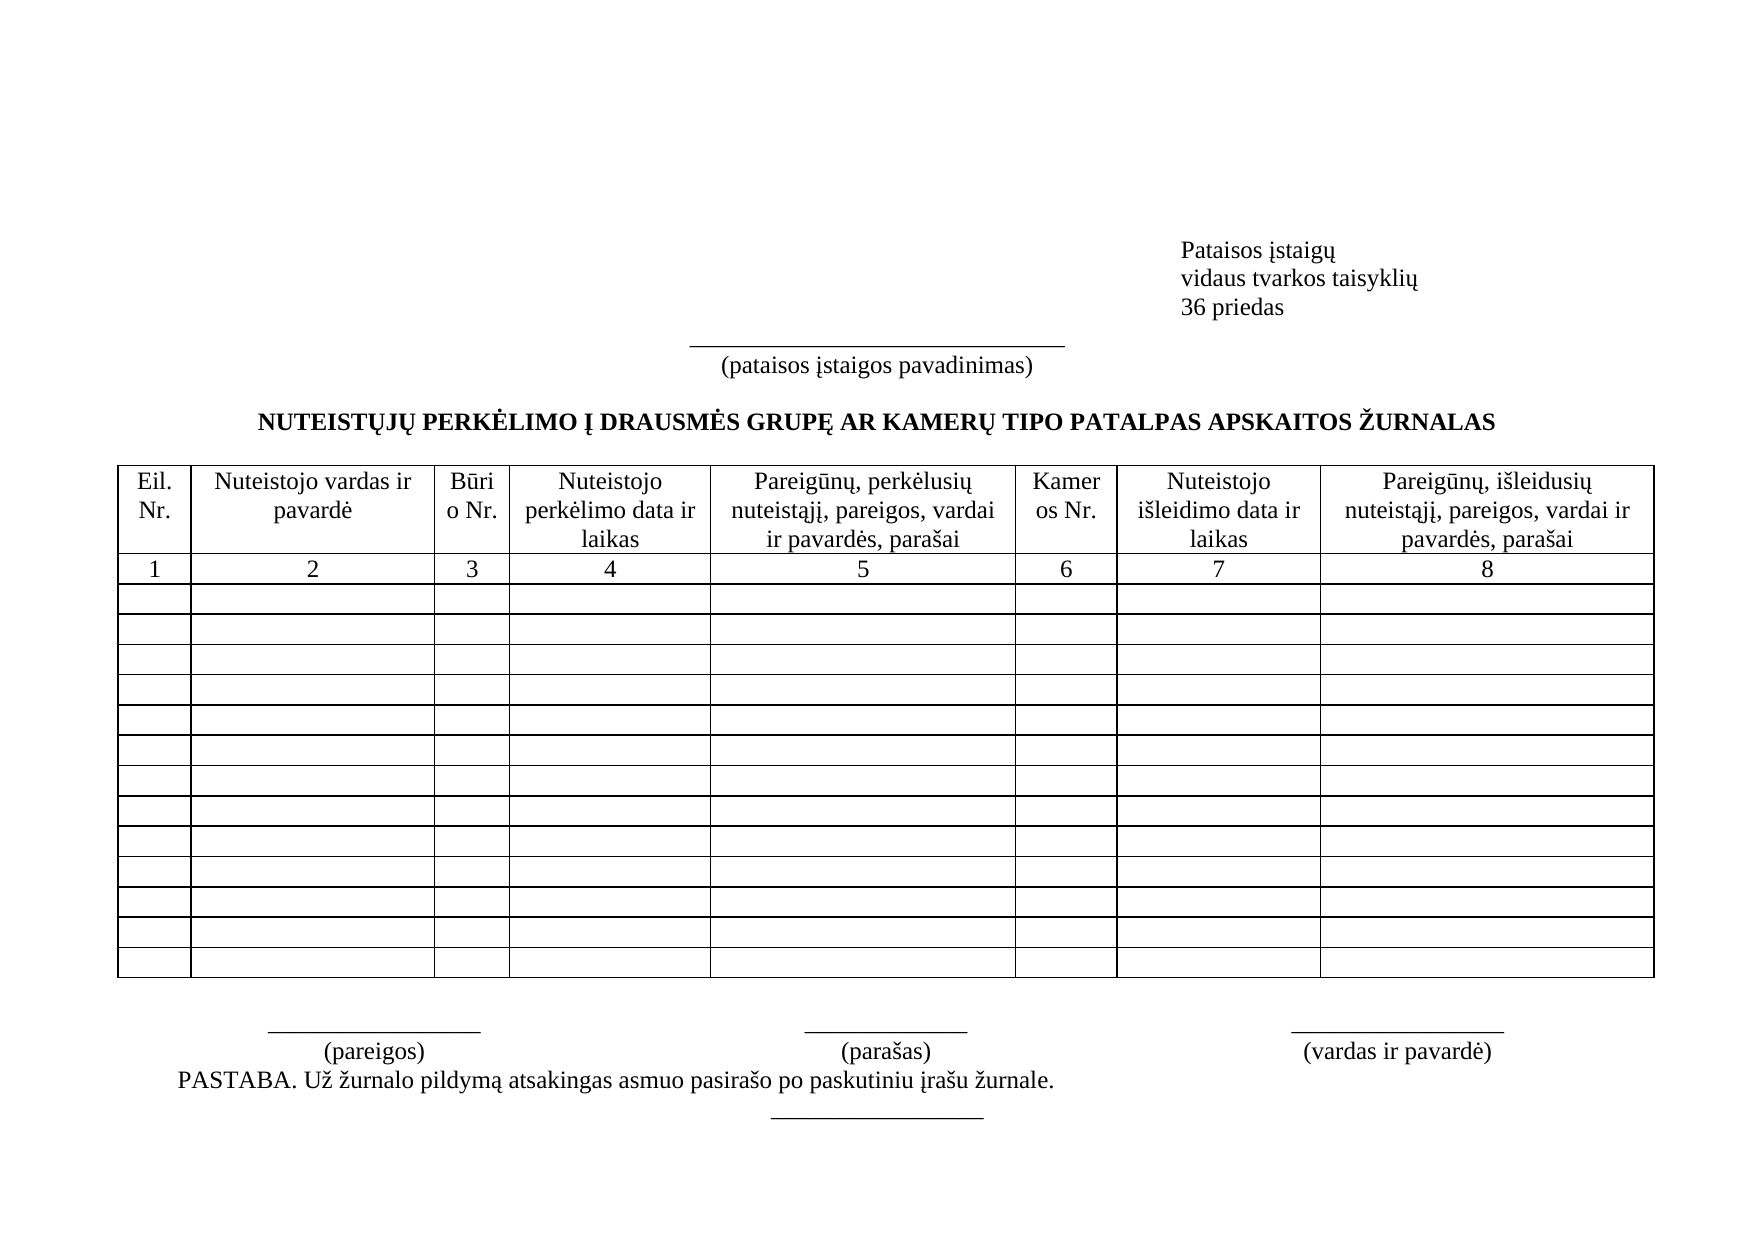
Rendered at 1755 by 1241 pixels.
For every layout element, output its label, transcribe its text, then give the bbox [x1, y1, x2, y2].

table_cell [1321, 706, 1653, 734]
table_cell [1016, 766, 1116, 795]
table_cell [192, 736, 434, 765]
table_cell [711, 827, 1015, 856]
text vidaus tvarkos taisyklių [1181, 263, 1636, 292]
table_cell [1118, 736, 1320, 765]
text PASTABA. Už žurnalo pildymą atsakingas asmuo pasirašo po paskutiniu įrašu žurnale. [118, 1065, 1636, 1093]
table_cell [119, 645, 190, 674]
table_header _____________ (parašas) [630, 1007, 1142, 1065]
table_cell [192, 857, 434, 886]
table_cell 5 [711, 554, 1015, 583]
table_cell [510, 857, 710, 886]
table_cell [119, 948, 190, 977]
table_cell [510, 827, 710, 856]
table_cell [1321, 645, 1653, 674]
table_cell [1016, 585, 1116, 613]
table_cell [1321, 857, 1653, 886]
table_cell [1016, 797, 1116, 825]
table_cell [192, 918, 434, 947]
table_cell [435, 645, 509, 674]
text NUTEISTŲJŲ PERKĖLIMO Į DRAUSMĖS GRUPĘ AR KAMERŲ TIPO PATALPAS APSKAITOS ŽURNALAS [118, 407, 1636, 436]
table_cell [1321, 615, 1653, 643]
table_cell [119, 857, 190, 886]
table_cell [1118, 857, 1320, 886]
table_cell [119, 797, 190, 825]
table_cell [435, 948, 509, 977]
table_cell [711, 585, 1015, 613]
table_header Būrio Nr. [435, 466, 509, 552]
text (pataisos įstaigos pavadinimas) [118, 350, 1636, 378]
table_cell [1321, 675, 1653, 704]
table_cell [435, 827, 509, 856]
table_cell [435, 797, 509, 825]
table_cell [510, 766, 710, 795]
table_cell [192, 827, 434, 856]
table_cell [192, 615, 434, 643]
table_cell [1118, 585, 1320, 613]
text ______________________________ [118, 321, 1636, 350]
table_header _________________ (pareigos) [118, 1007, 630, 1065]
table_header Nuteistojo išleidimo data ir laikas [1118, 466, 1320, 552]
text 36 priedas [1181, 292, 1636, 321]
table_cell [119, 766, 190, 795]
table_cell [711, 948, 1015, 977]
table_cell [1016, 736, 1116, 765]
table_cell [711, 857, 1015, 886]
table_cell [510, 918, 710, 947]
table_cell [510, 585, 710, 613]
table_cell 1 [119, 554, 190, 583]
table_header Nuteistojo perkėlimo data ir laikas [510, 466, 710, 552]
table_cell [1321, 948, 1653, 977]
table_cell [192, 948, 434, 977]
table_cell [192, 766, 434, 795]
table_cell [1016, 888, 1116, 916]
table_cell [119, 706, 190, 734]
table_header _________________ (vardas ir pavardė) [1142, 1007, 1653, 1065]
table_cell [1016, 615, 1116, 643]
table_cell 6 [1016, 554, 1116, 583]
table_cell [1321, 585, 1653, 613]
table_cell [435, 766, 509, 795]
table_cell [1321, 797, 1653, 825]
table_cell [1118, 948, 1320, 977]
table_cell [1321, 736, 1653, 765]
table_cell [435, 857, 509, 886]
table_cell [119, 585, 190, 613]
table_cell [1321, 766, 1653, 795]
table_cell 8 [1321, 554, 1653, 583]
table_cell [435, 918, 509, 947]
table_cell [119, 888, 190, 916]
table_cell [1321, 827, 1653, 856]
text Pataisos įstaigų [1181, 235, 1636, 263]
table_cell [119, 827, 190, 856]
table_cell [1118, 918, 1320, 947]
table_cell [435, 675, 509, 704]
table_cell [510, 736, 710, 765]
table_cell [1118, 766, 1320, 795]
table_cell [711, 615, 1015, 643]
table_cell [1016, 827, 1116, 856]
table_cell [1321, 888, 1653, 916]
table_cell [1016, 675, 1116, 704]
table_cell [1118, 706, 1320, 734]
table_cell [711, 766, 1015, 795]
table_cell [1118, 797, 1320, 825]
table_cell [711, 736, 1015, 765]
table_cell [711, 675, 1015, 704]
table_cell [192, 675, 434, 704]
table_cell [435, 615, 509, 643]
table_cell 4 [510, 554, 710, 583]
table_cell [1321, 918, 1653, 947]
table_cell [119, 615, 190, 643]
table_header Nuteistojo vardas ir pavardė [192, 466, 434, 552]
table_cell [510, 948, 710, 977]
table_cell [711, 706, 1015, 734]
table_header Pareigūnų, perkėlusių nuteistąjį, pareigos, vardai ir pavardės, parašai [711, 466, 1015, 552]
table_header Pareigūnų, išleidusių nuteistąjį, pareigos, vardai ir pavardės, parašai [1321, 466, 1653, 552]
table_cell [1016, 706, 1116, 734]
table_header Eil.Nr. [119, 466, 190, 552]
table_cell [711, 888, 1015, 916]
table_cell [711, 797, 1015, 825]
table_cell [711, 645, 1015, 674]
table_cell [435, 888, 509, 916]
text _________________ [118, 1093, 1636, 1122]
table_cell 3 [435, 554, 509, 583]
table_cell [119, 675, 190, 704]
table_cell [192, 706, 434, 734]
table_cell [435, 585, 509, 613]
table_cell [192, 797, 434, 825]
table_cell [1118, 675, 1320, 704]
table_cell [119, 918, 190, 947]
table_cell [510, 706, 710, 734]
table_cell [510, 645, 710, 674]
table_cell [119, 736, 190, 765]
table_cell [1118, 827, 1320, 856]
table_cell [1016, 918, 1116, 947]
table_cell [510, 675, 710, 704]
table_cell [435, 736, 509, 765]
table_cell 7 [1118, 554, 1320, 583]
table_cell [192, 645, 434, 674]
table_cell [1016, 645, 1116, 674]
table_cell [192, 888, 434, 916]
table_cell [711, 918, 1015, 947]
table_cell [1118, 645, 1320, 674]
table_cell [192, 585, 434, 613]
table_cell [1016, 857, 1116, 886]
table_cell [1118, 615, 1320, 643]
table_cell [1016, 948, 1116, 977]
table_header Kameros Nr. [1016, 466, 1116, 552]
table_cell [510, 888, 710, 916]
table_cell [1118, 888, 1320, 916]
table_cell [435, 706, 509, 734]
table_cell [510, 615, 710, 643]
table_cell [510, 797, 710, 825]
table_cell 2 [192, 554, 434, 583]
